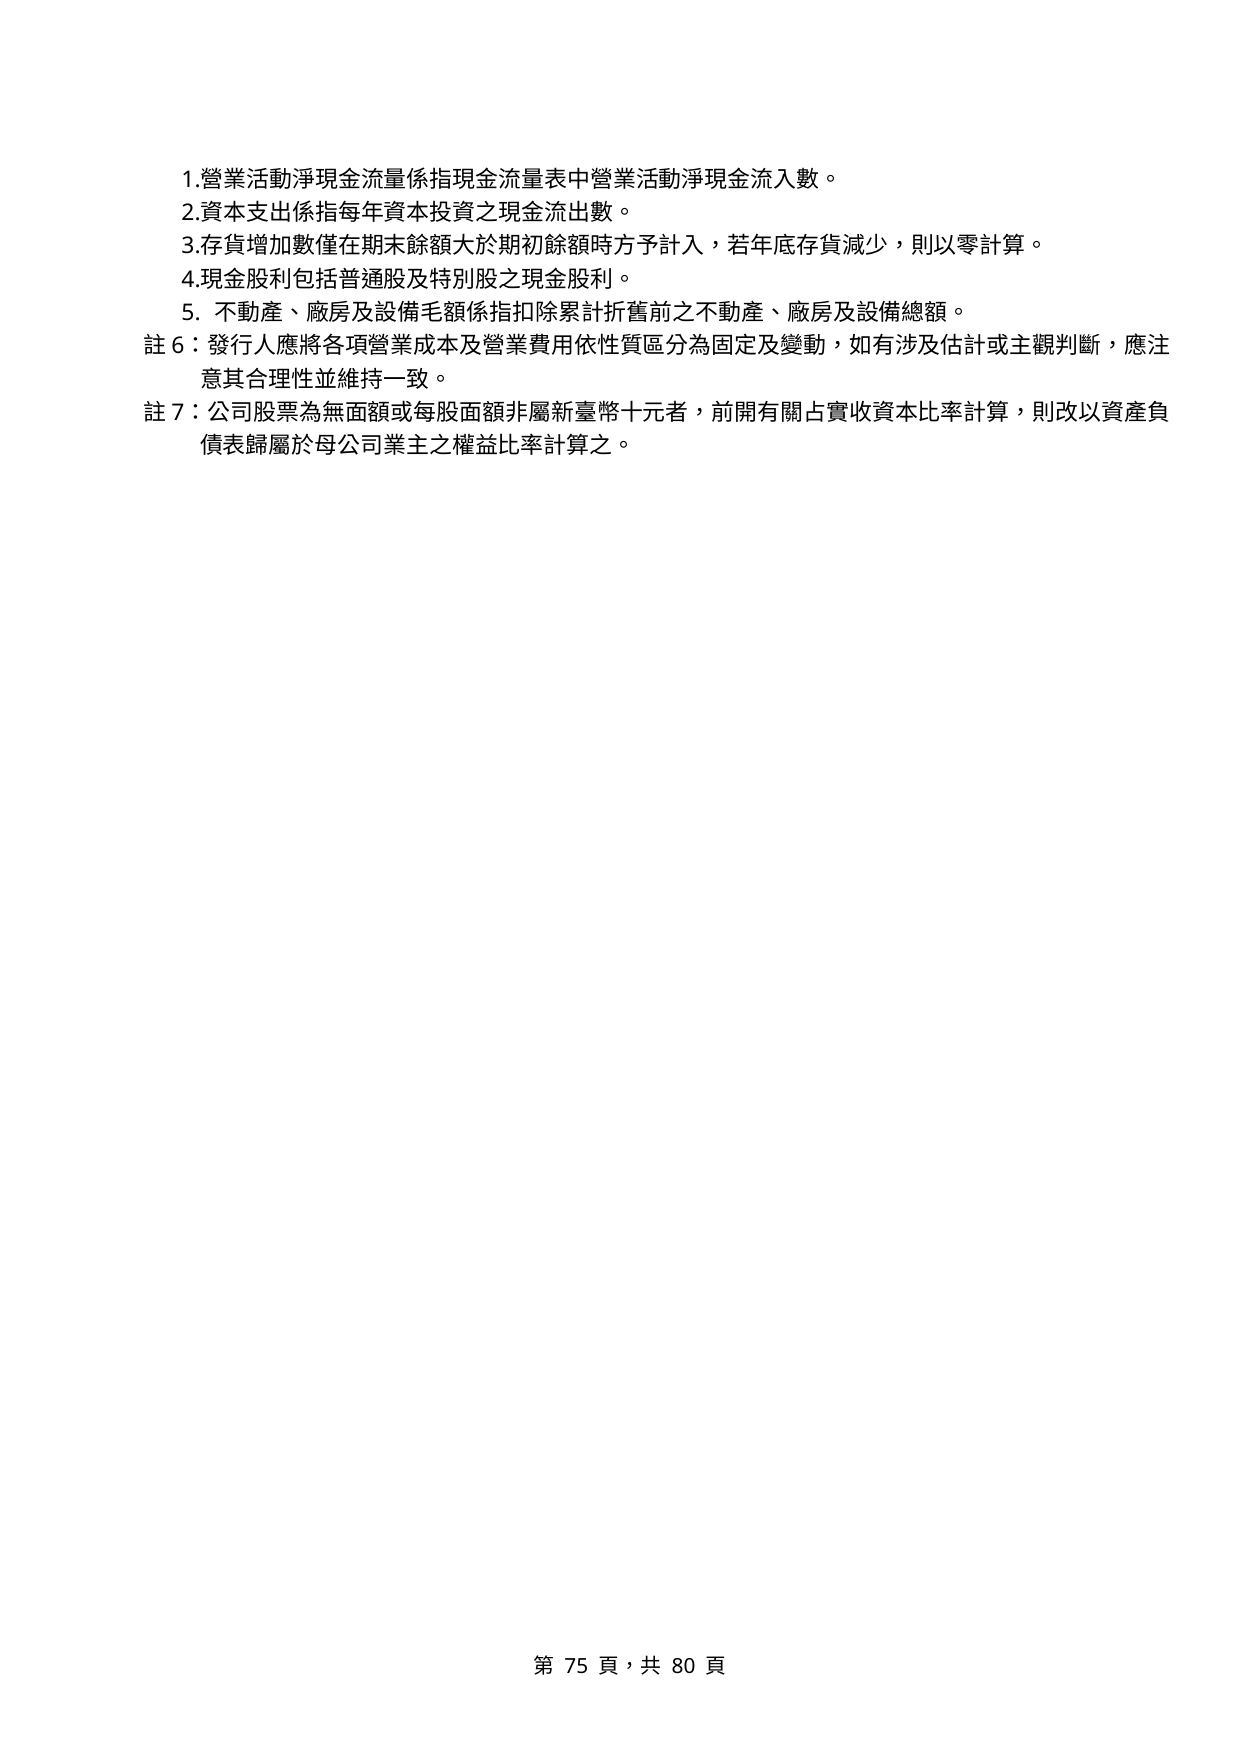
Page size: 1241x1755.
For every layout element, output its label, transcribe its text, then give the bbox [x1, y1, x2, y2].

text 1.營業活動淨現金流量係指現金流量表中營業活動淨現金流入數。 [181, 161, 1128, 194]
text 註6：發行人應將各項營業成本及營業費用依性質區分為固定及變動，如有涉及估計或主觀判斷，應注意其合理性並維持一致。 [144, 327, 1182, 394]
text 註7：公司股票為無面額或每股面額非屬新臺幣十元者，前開有關占實收資本比率計算，則改以資產負債表歸屬於母公司業主之權益比率計算之。 [144, 394, 1182, 461]
text 2.資本支出係指每年資本投資之現金流出數。 [181, 194, 1128, 227]
text 4.現金股利包括普通股及特別股之現金股利。 [181, 261, 1128, 294]
text 5. 不動產、廠房及設備毛額係指扣除累計折舊前之不動產、廠房及設備總額。 [181, 294, 1128, 327]
text 3.存貨增加數僅在期末餘額大於期初餘額時方予計入，若年底存貨減少，則以零計算。 [181, 227, 1128, 261]
